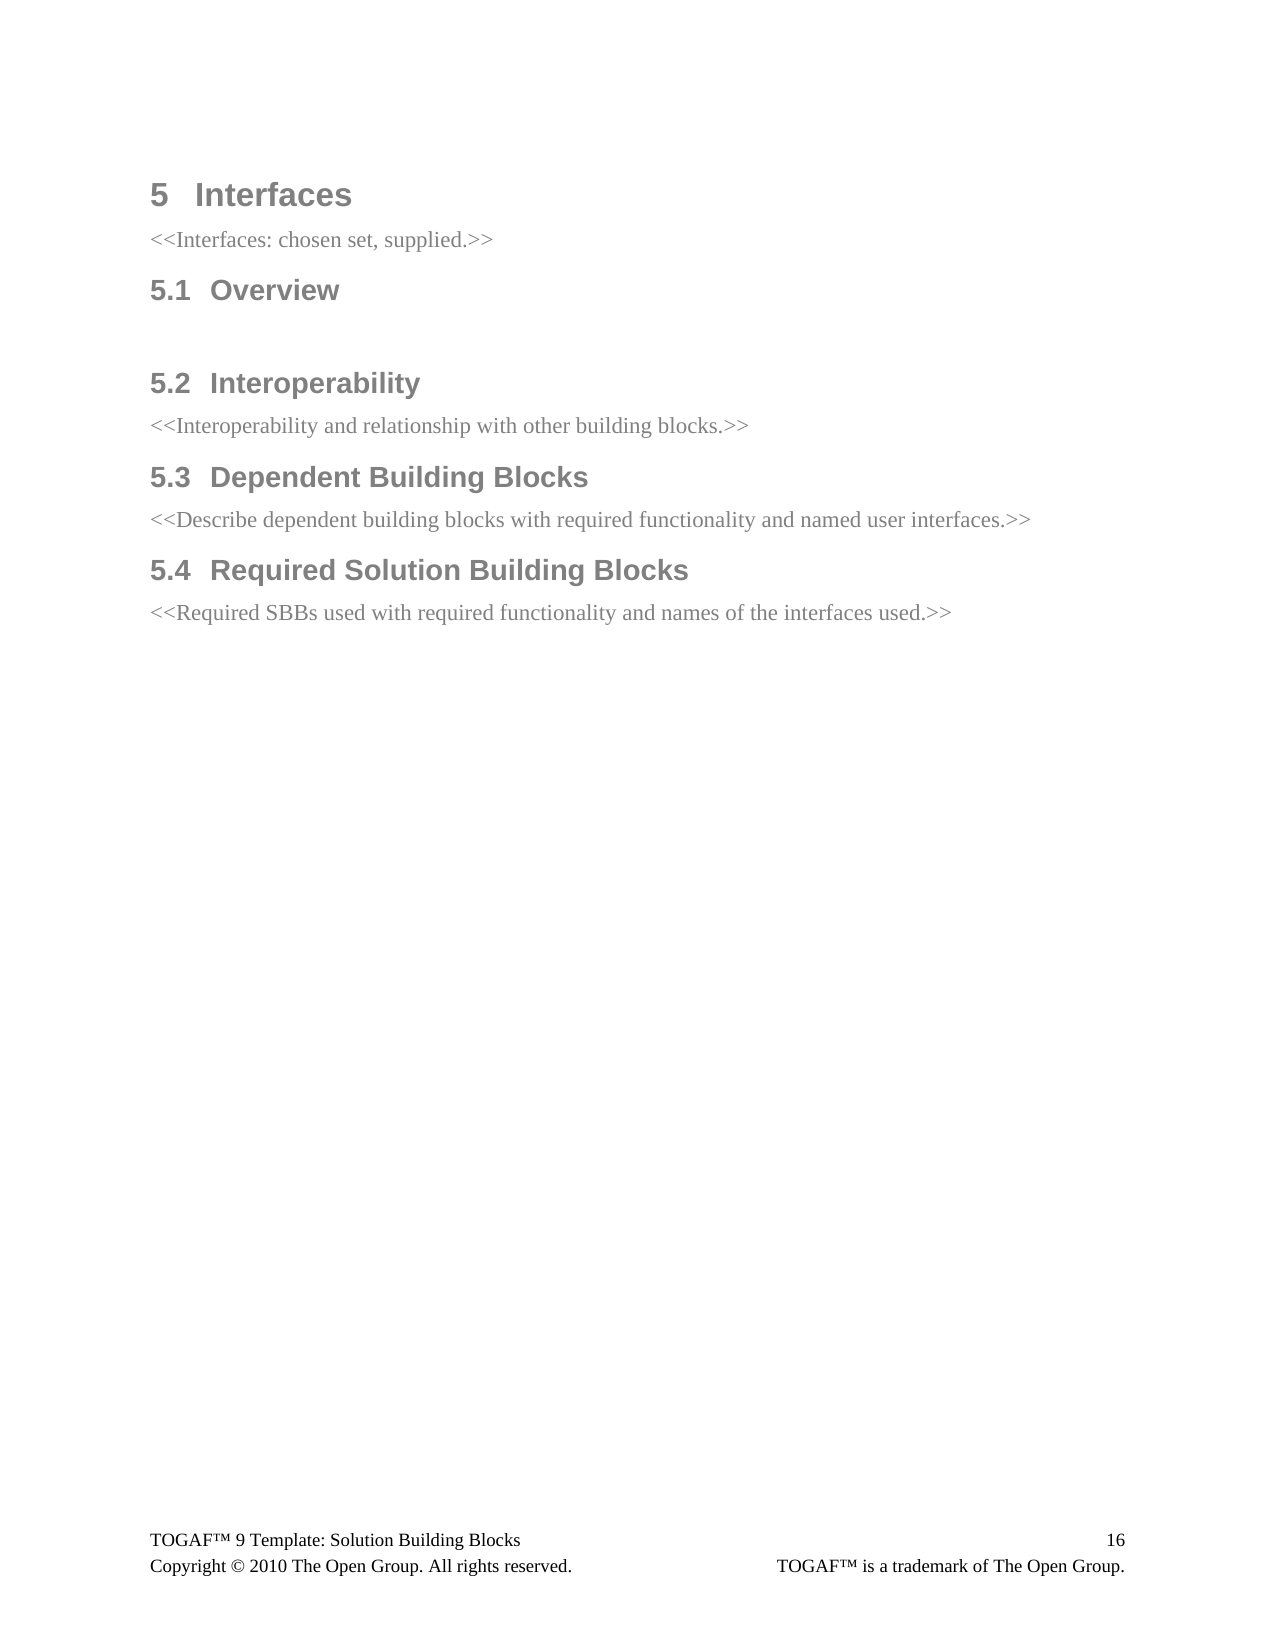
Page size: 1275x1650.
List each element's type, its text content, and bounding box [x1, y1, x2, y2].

subtitle Interoperability [150, 366, 1125, 400]
subtitle Dependent Building Blocks [150, 459, 1125, 493]
subtitle Interfaces [150, 175, 1125, 213]
text <<Describe dependent building blocks with required functionality and named user interfaces.>> [150, 506, 1125, 532]
text <<Interfaces: chosen set, supplied.>> [150, 226, 1125, 252]
text <<Required SBBs used with required functionality and names of the interfaces used.>> [150, 599, 1125, 625]
subtitle Overview [150, 273, 1125, 307]
text <<Interoperability and relationship with other building blocks.>> [150, 412, 1125, 439]
subtitle Required Solution Building Blocks [150, 553, 1125, 586]
